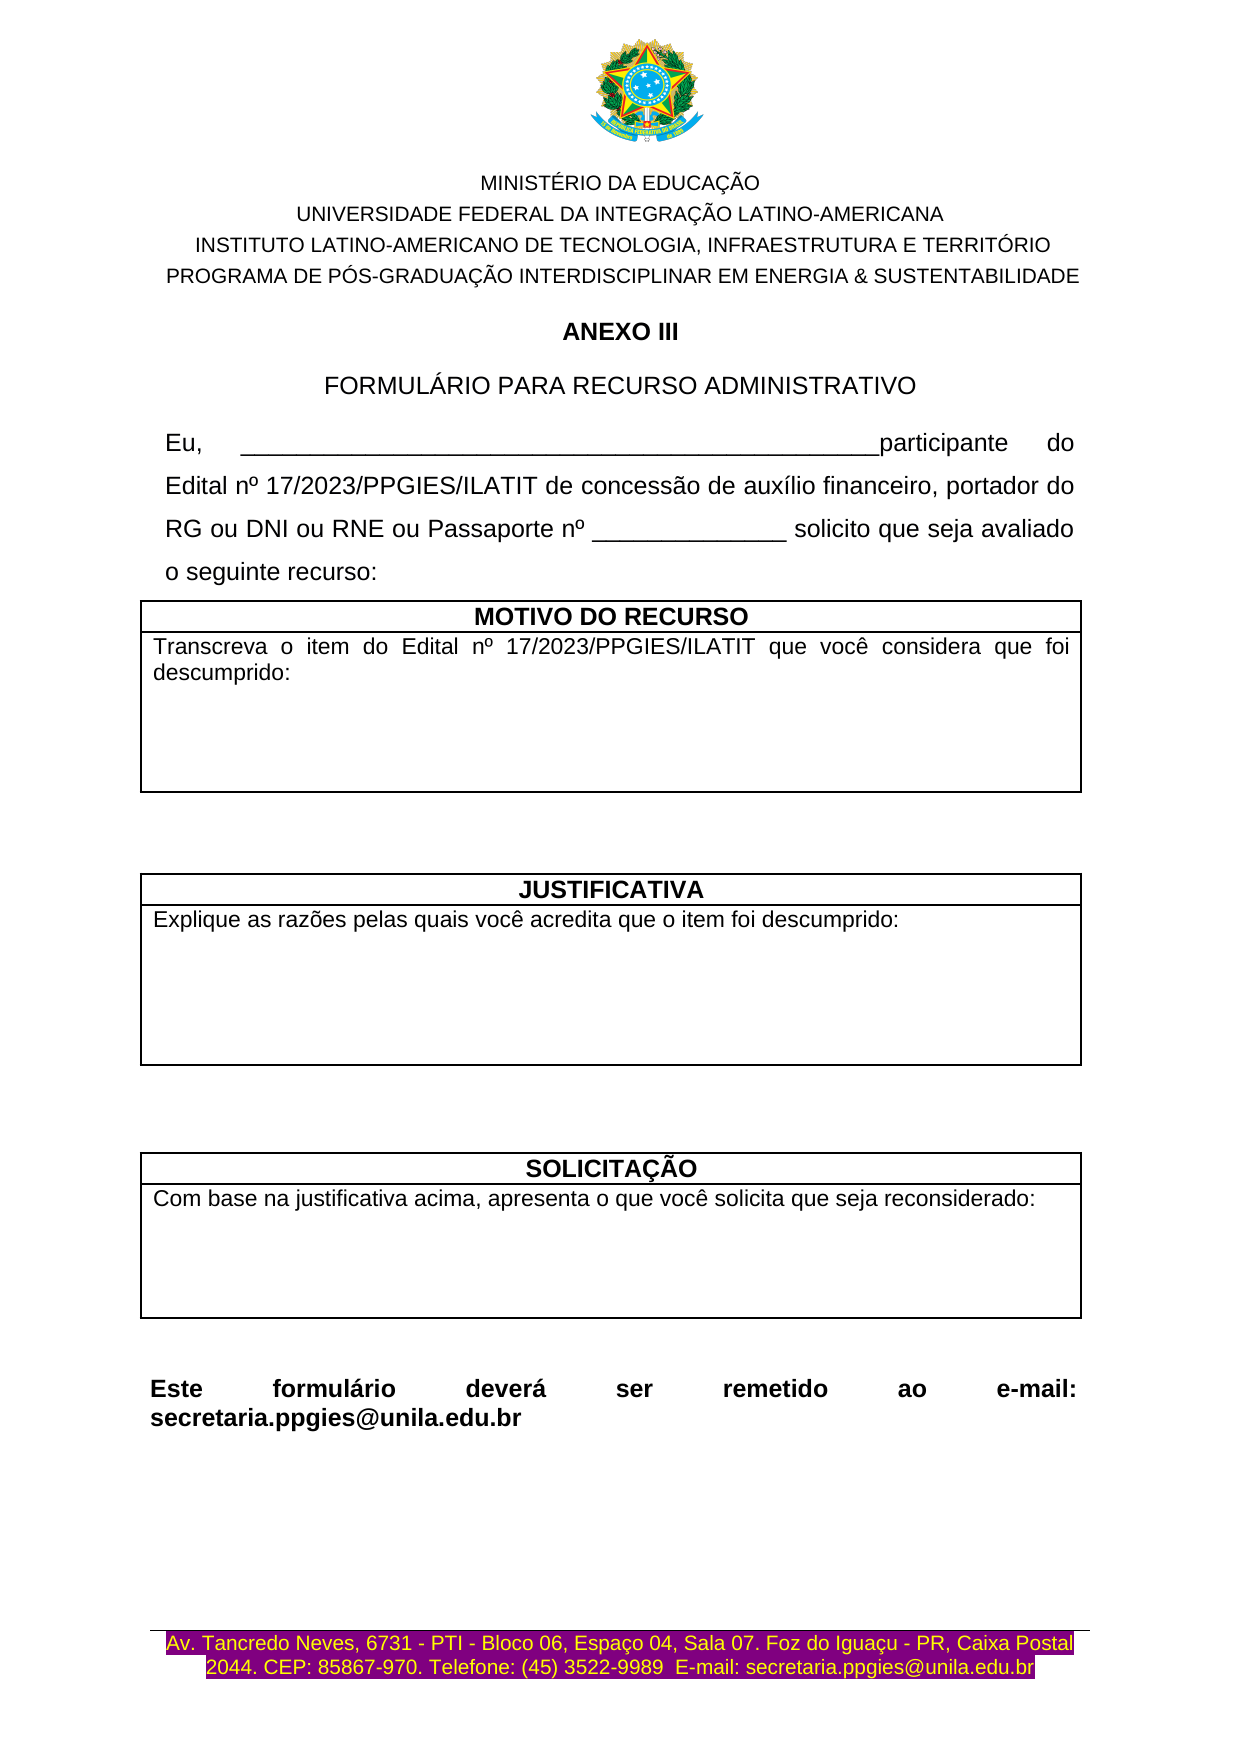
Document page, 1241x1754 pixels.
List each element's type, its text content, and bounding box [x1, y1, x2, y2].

picture [590, 39, 704, 142]
table_cell Com base na justificativa acima, apresenta o que você solicita que seja reconsiderado: [142, 1185, 1080, 1317]
table_header MOTIVO DO RECURSO [142, 602, 1080, 631]
picture [670, 121, 683, 129]
text FORMULÁRIO PARA RECURSO ADMINISTRATIVO [165, 373, 1076, 400]
table_header SOLICITAÇÃO [142, 1154, 1080, 1183]
picture [675, 128, 683, 134]
text ANEXO III [165, 318, 1076, 346]
table_cell Transcreva o item do Edital nº 17/2023/PPGIES/ILATIT que você considera que foi descumprido: [142, 633, 1080, 791]
text Eu, ______________________________________________participante do Edital nº 17/2023/PPGIES/ILATIT de concessão de auxílio financeiro, portador do RG ou DNI ou RNE ou Passaporte nº ______________ solicito que seja avaliado o seguinte recurso: [165, 428, 1076, 586]
table_cell Explique as razões pelas quais você acredita que o item foi descumprido: [142, 906, 1080, 1064]
text Este formulário deverá ser remetido ao e-mail: secretaria.ppgies@unila.edu.br [150, 1374, 1078, 1432]
table_header JUSTIFICATIVA [142, 875, 1080, 903]
